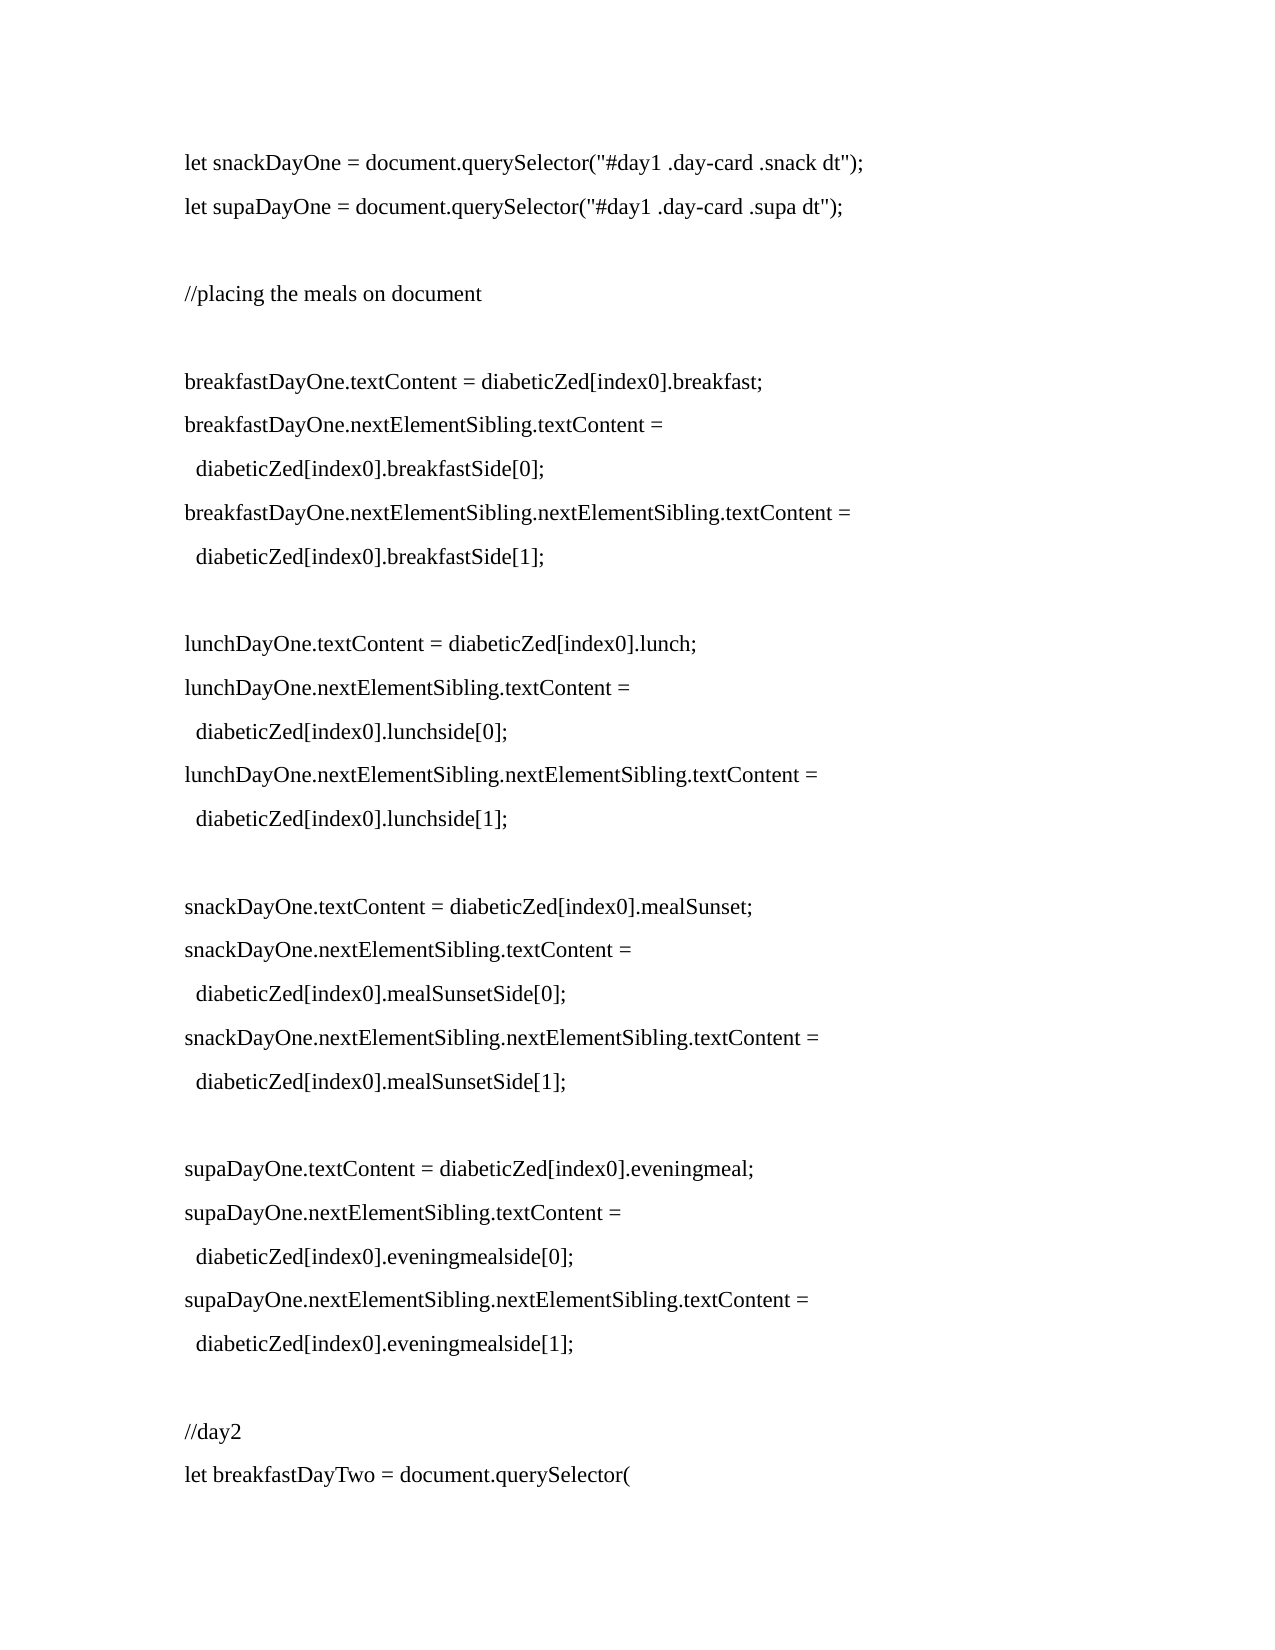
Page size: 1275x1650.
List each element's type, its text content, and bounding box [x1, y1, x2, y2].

text supaDayOne.nextElementSibling.nextElementSibling.textContent = [150, 1287, 1125, 1313]
text //placing the meals on document [150, 281, 1125, 307]
text diabeticZed[index0].lunchside[0]; [150, 719, 1125, 744]
text breakfastDayOne.nextElementSibling.textContent = [150, 412, 1125, 438]
text lunchDayOne.nextElementSibling.nextElementSibling.textContent = [150, 762, 1125, 788]
text snackDayOne.nextElementSibling.nextElementSibling.textContent = [150, 1025, 1125, 1050]
text supaDayOne.textContent = diabeticZed[index0].eveningmeal; [150, 1156, 1125, 1182]
text //day2 [150, 1419, 1125, 1444]
text diabeticZed[index0].mealSunsetSide[0]; [150, 981, 1125, 1007]
text lunchDayOne.textContent = diabeticZed[index0].lunch; [150, 631, 1125, 657]
text let snackDayOne = document.querySelector("#day1 .day-card .snack dt"); [150, 150, 1125, 175]
text snackDayOne.nextElementSibling.textContent = [150, 937, 1125, 963]
text diabeticZed[index0].lunchside[1]; [150, 806, 1125, 832]
text breakfastDayOne.textContent = diabeticZed[index0].breakfast; [150, 369, 1125, 394]
text let supaDayOne = document.querySelector("#day1 .day-card .supa dt"); [150, 194, 1125, 219]
text lunchDayOne.nextElementSibling.textContent = [150, 675, 1125, 700]
text breakfastDayOne.nextElementSibling.nextElementSibling.textContent = [150, 500, 1125, 525]
text diabeticZed[index0].eveningmealside[0]; [150, 1244, 1125, 1269]
text diabeticZed[index0].mealSunsetSide[1]; [150, 1069, 1125, 1094]
text diabeticZed[index0].breakfastSide[1]; [150, 544, 1125, 569]
text diabeticZed[index0].eveningmealside[1]; [150, 1331, 1125, 1357]
text supaDayOne.nextElementSibling.textContent = [150, 1200, 1125, 1225]
text snackDayOne.textContent = diabeticZed[index0].mealSunset; [150, 894, 1125, 919]
text diabeticZed[index0].breakfastSide[0]; [150, 456, 1125, 482]
text let breakfastDayTwo = document.querySelector( [150, 1462, 1125, 1488]
